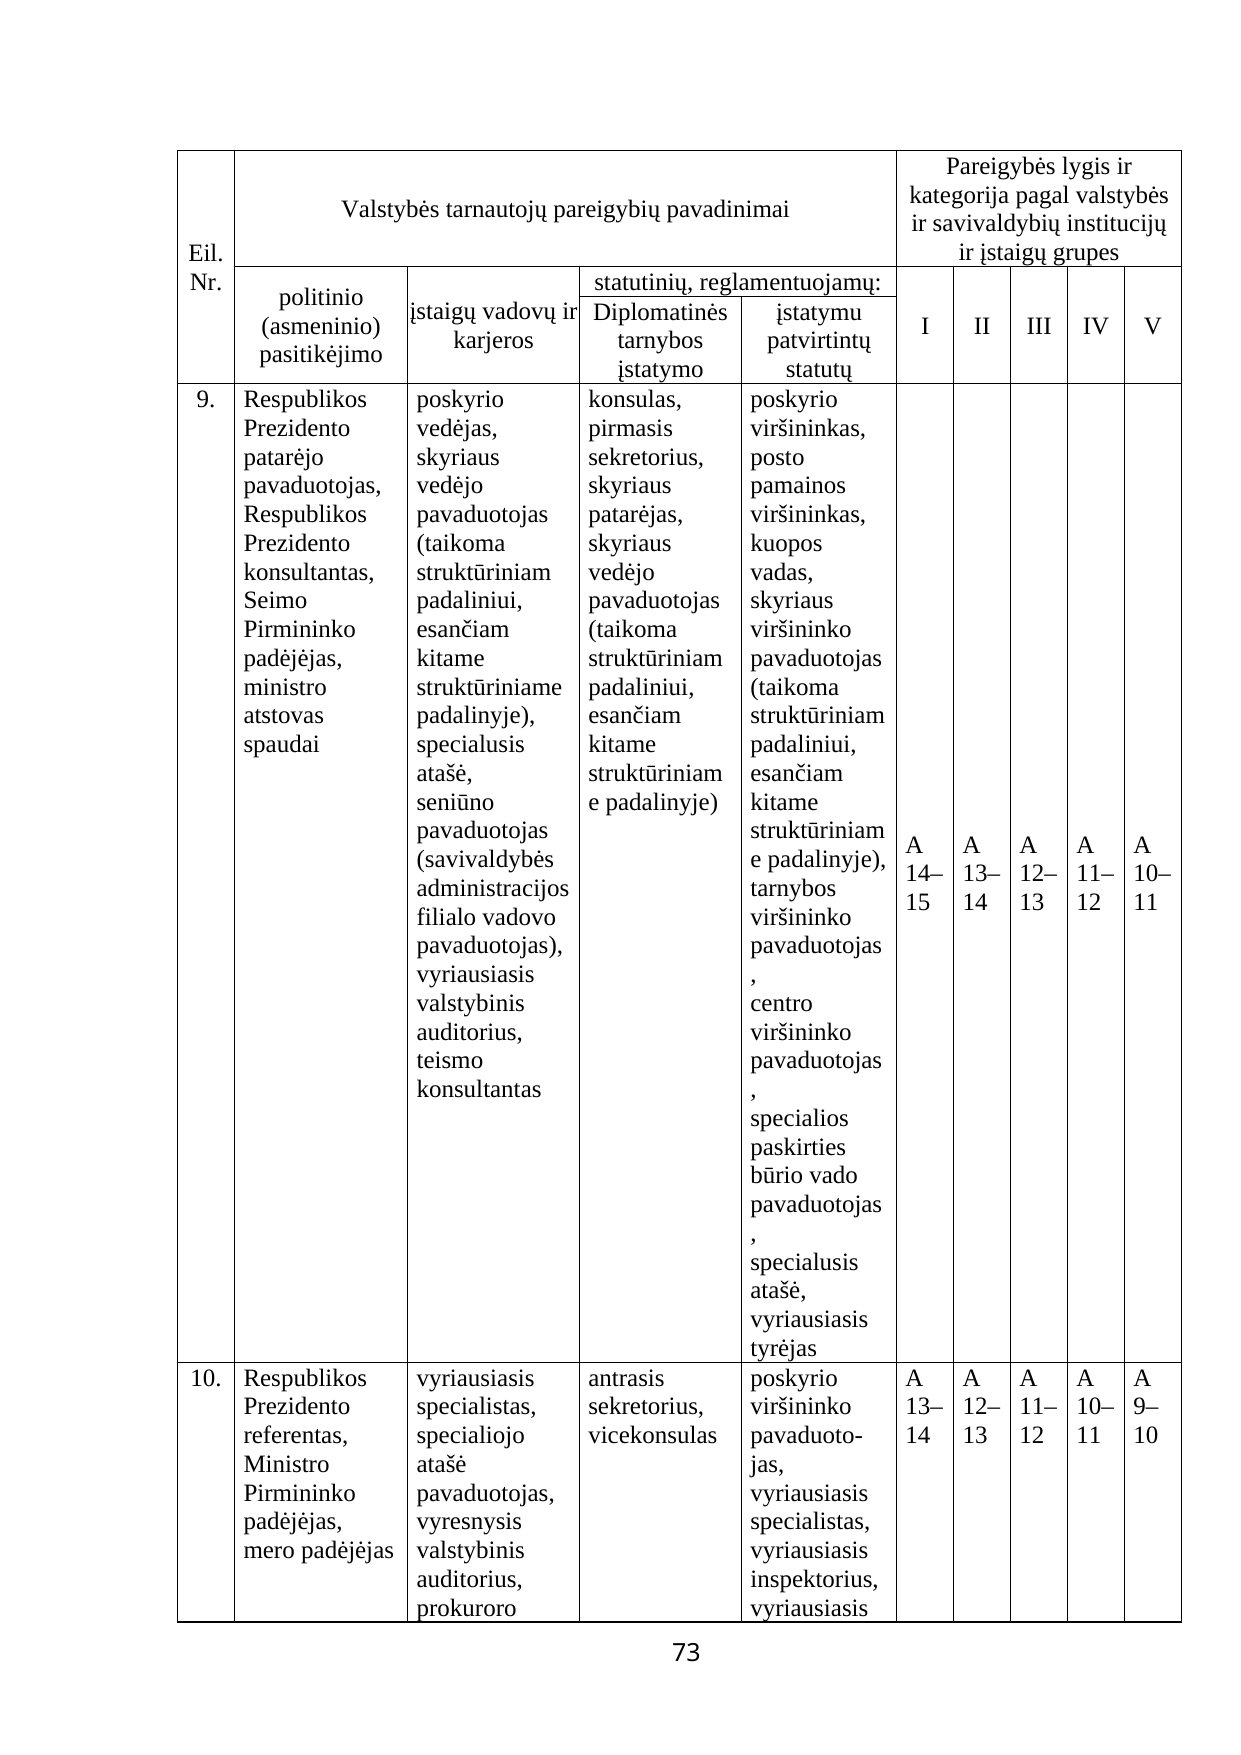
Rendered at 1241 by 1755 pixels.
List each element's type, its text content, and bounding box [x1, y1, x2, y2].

table_cell A 12–13 [1011, 384, 1067, 1362]
table_cell Respublikos Prezidento patarėjo pavaduotojas, Respublikos Prezidento konsultantas, Seimo Pirmininko padėjėjas, ministro atstovas spaudai [235, 384, 407, 1362]
table_cell A 14–15 [897, 384, 953, 1362]
table_cell antrasis sekretorius, vicekonsulas [580, 1363, 741, 1621]
table_cell A 11–12 [1011, 1363, 1067, 1621]
table_cell Diplomatinės tarnybos įstatymo [580, 297, 741, 383]
table_cell poskyrio viršininko pavaduoto-jas, vyriausiasis specialistas, vyriausiasis inspektorius, vyriausiasis [742, 1363, 896, 1621]
table_cell A 13–14 [954, 384, 1010, 1362]
table_cell 9. [178, 384, 234, 1362]
table_cell poskyrio viršininkas, posto pamainos viršininkas, kuopos vadas, skyriaus viršininko pavaduotojas (taikoma struktūriniam padaliniui, esančiam kitame struktūriniame padalinyje), tarnybos viršininko pavaduotojas, centro viršininko pavaduotojas, specialios paskirties būrio vado pavaduotojas, specialusis atašė, vyriausiasis tyrėjas [742, 384, 896, 1362]
table_cell statutinių, reglamentuojamų: [580, 267, 896, 296]
table_cell V [1125, 267, 1181, 383]
table_cell A 11–12 [1068, 384, 1124, 1362]
table_cell vyriausiasis specialistas, specialiojo atašė pavaduotojas, vyresnysis valstybinis auditorius, prokuroro [408, 1363, 579, 1621]
table_cell įstatymu patvirtintų statutų [742, 297, 896, 383]
table_cell A 13–14 [897, 1363, 953, 1621]
table_cell IV [1068, 267, 1124, 383]
table_cell A 10–11 [1068, 1363, 1124, 1621]
table_cell I [897, 267, 953, 383]
table_cell A 12–13 [954, 1363, 1010, 1621]
table_header Valstybės tarnautojų pareigybių pavadinimai [235, 151, 896, 266]
table_cell II [954, 267, 1010, 383]
table_cell įstaigų vadovų ir karjeros [408, 267, 579, 383]
table_cell III [1011, 267, 1067, 383]
table_cell poskyrio vedėjas, skyriaus vedėjo pavaduotojas (taikoma struktūriniam padaliniui, esančiam kitame struktūriniame padalinyje), specialusis atašė, seniūno pavaduotojas (savivaldybės administracijos filialo vadovo pavaduotojas), vyriausiasis valstybinis auditorius, teismo konsultantas [408, 384, 579, 1362]
table_cell politinio (asmeninio) pasitikėjimo [235, 267, 407, 383]
table_cell Respublikos Prezidento referentas, Ministro Pirmininko padėjėjas, mero padėjėjas [235, 1363, 407, 1621]
table_header Pareigybės lygis ir kategorija pagal valstybės ir savivaldybių institucijų ir įstaigų grupes [897, 151, 1181, 266]
table_cell 10. [178, 1363, 234, 1621]
table_cell konsulas, pirmasis sekretorius, skyriaus patarėjas, skyriaus vedėjo pavaduotojas (taikoma struktūriniam padaliniui, esančiam kitame struktūriniame padalinyje) [580, 384, 741, 1362]
table_cell A 10–11 [1125, 384, 1181, 1362]
table_header Eil. Nr. [178, 151, 234, 383]
table_cell A 9–10 [1125, 1363, 1181, 1621]
